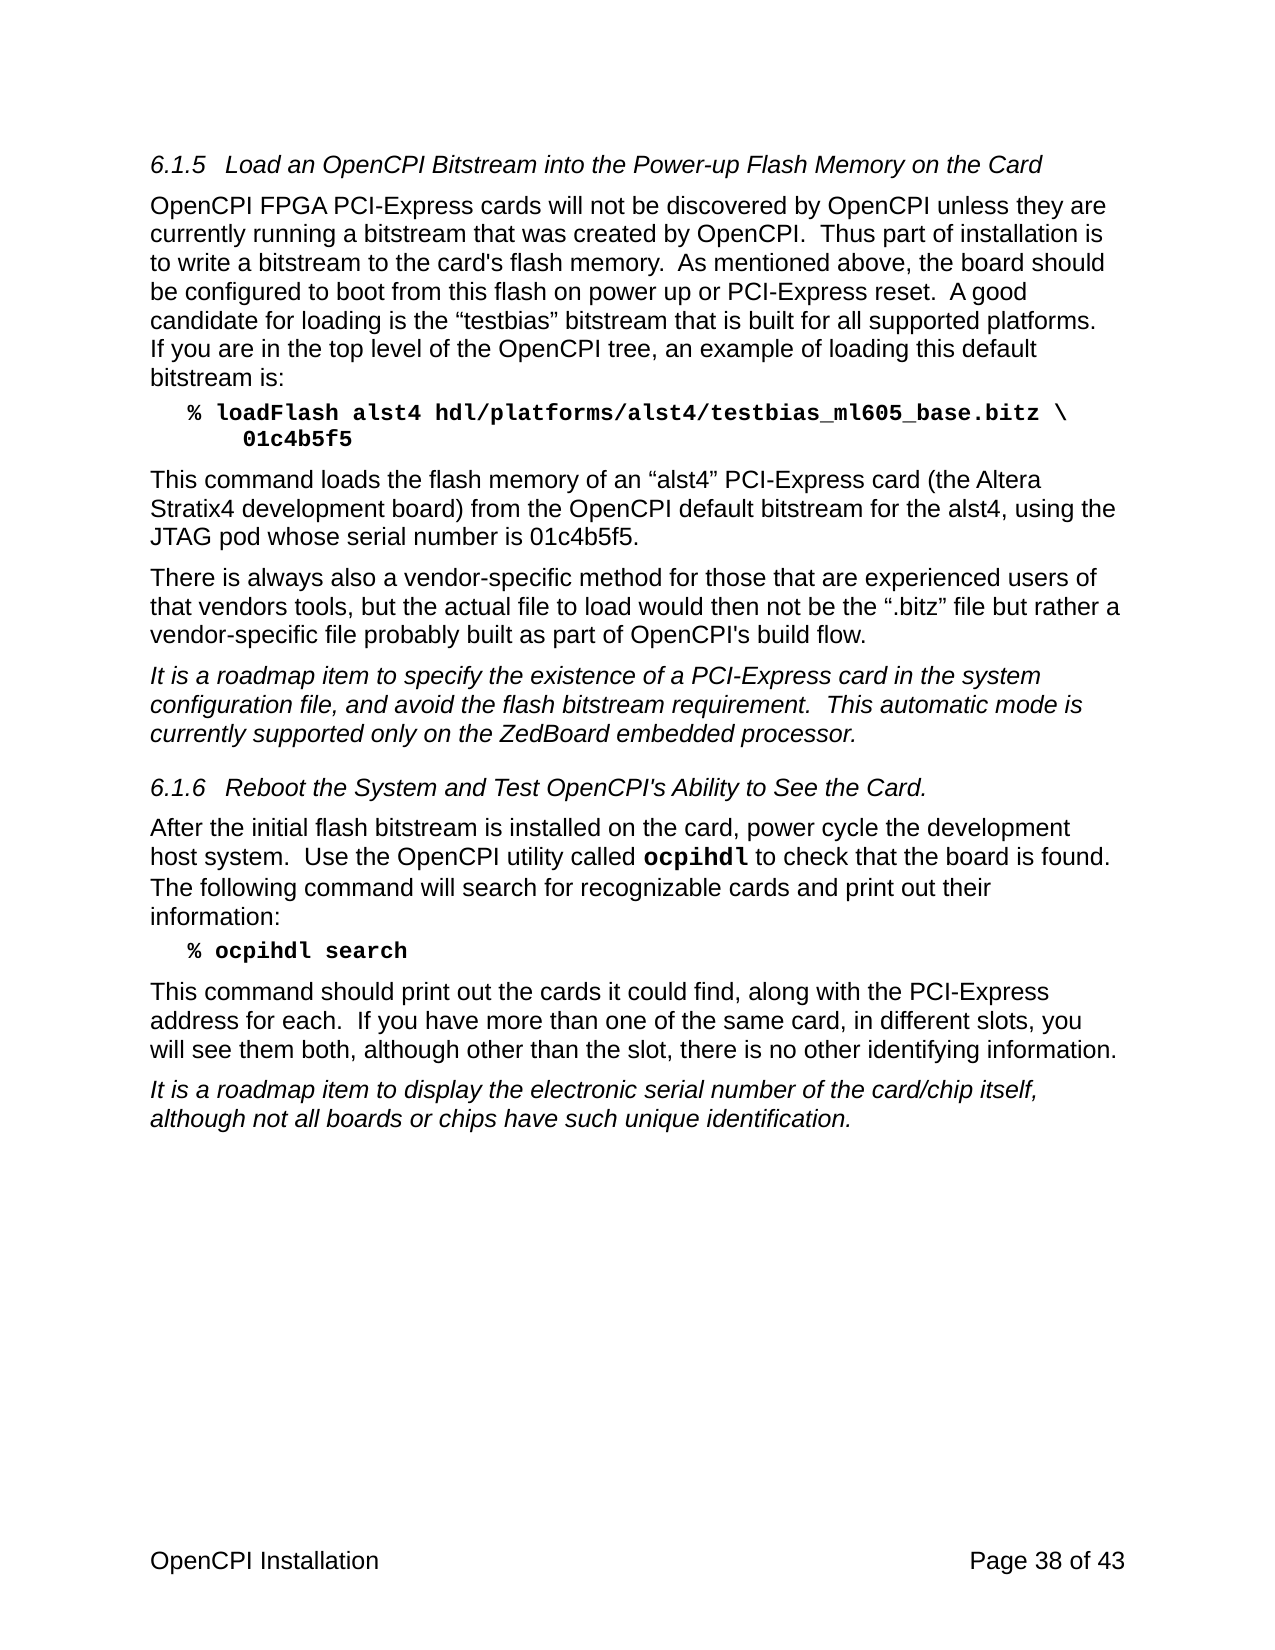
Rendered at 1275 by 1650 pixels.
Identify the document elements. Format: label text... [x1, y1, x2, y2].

text After the initial flash bitstream is installed on the card, power cycle the development host system. Use the OpenCPI utility called ocpihdl to check that the board is found. The following command will search for recognizable cards and print out their information: [150, 813, 1125, 930]
text OpenCPI FPGA PCI-Express cards will not be discovered by OpenCPI unless they are currently running a bitstream that was created by OpenCPI. Thus part of installation is to write a bitstream to the card's flash memory. As mentioned above, the board should be configured to boot from this flash on power up or PCI-Express reset. A good candidate for loading is the “testbias” bitstream that is built for all supported platforms. If you are in the top level of the OpenCPI tree, an example of loading this default bitstream is: [150, 191, 1125, 392]
text % ocpihdl search [187, 939, 1125, 965]
text It is a roadmap item to specify the existence of a PCI-Express card in the system configuration file, and avoid the flash bitstream requirement. This automatic mode is currently supported only on the ZedBoard embedded processor. [150, 661, 1125, 747]
subtitle Load an OpenCPI Bitstream into the Power-up Flash Memory on the Card [150, 150, 1125, 179]
text This command loads the flash memory of an “alst4” PCI-Express card (the Altera Stratix4 development board) from the OpenCPI default bitstream for the alst4, using the JTAG pod whose serial number is 01c4b5f5. [150, 465, 1125, 551]
text There is always also a vendor-specific method for those that are experienced users of that vendors tools, but the actual file to load would then not be the “.bitz” file but rather a vendor-specific file probably built as part of OpenCPI's build flow. [150, 563, 1125, 649]
subtitle Reboot the System and Test OpenCPI's Ability to See the Card. [150, 772, 1125, 801]
text It is a roadmap item to display the electronic serial number of the card/chip itself, although not all boards or chips have such unique identification. [150, 1076, 1125, 1133]
text % loadFlash alst4 hdl/platforms/alst4/testbias_ml605_base.bitz \ 01c4b5f5 [187, 401, 1125, 453]
text This command should print out the cards it could find, along with the PCI-Express address for each. If you have more than one of the same card, in different slots, you will see them both, although other than the slot, there is no other identifying information. [150, 977, 1125, 1063]
